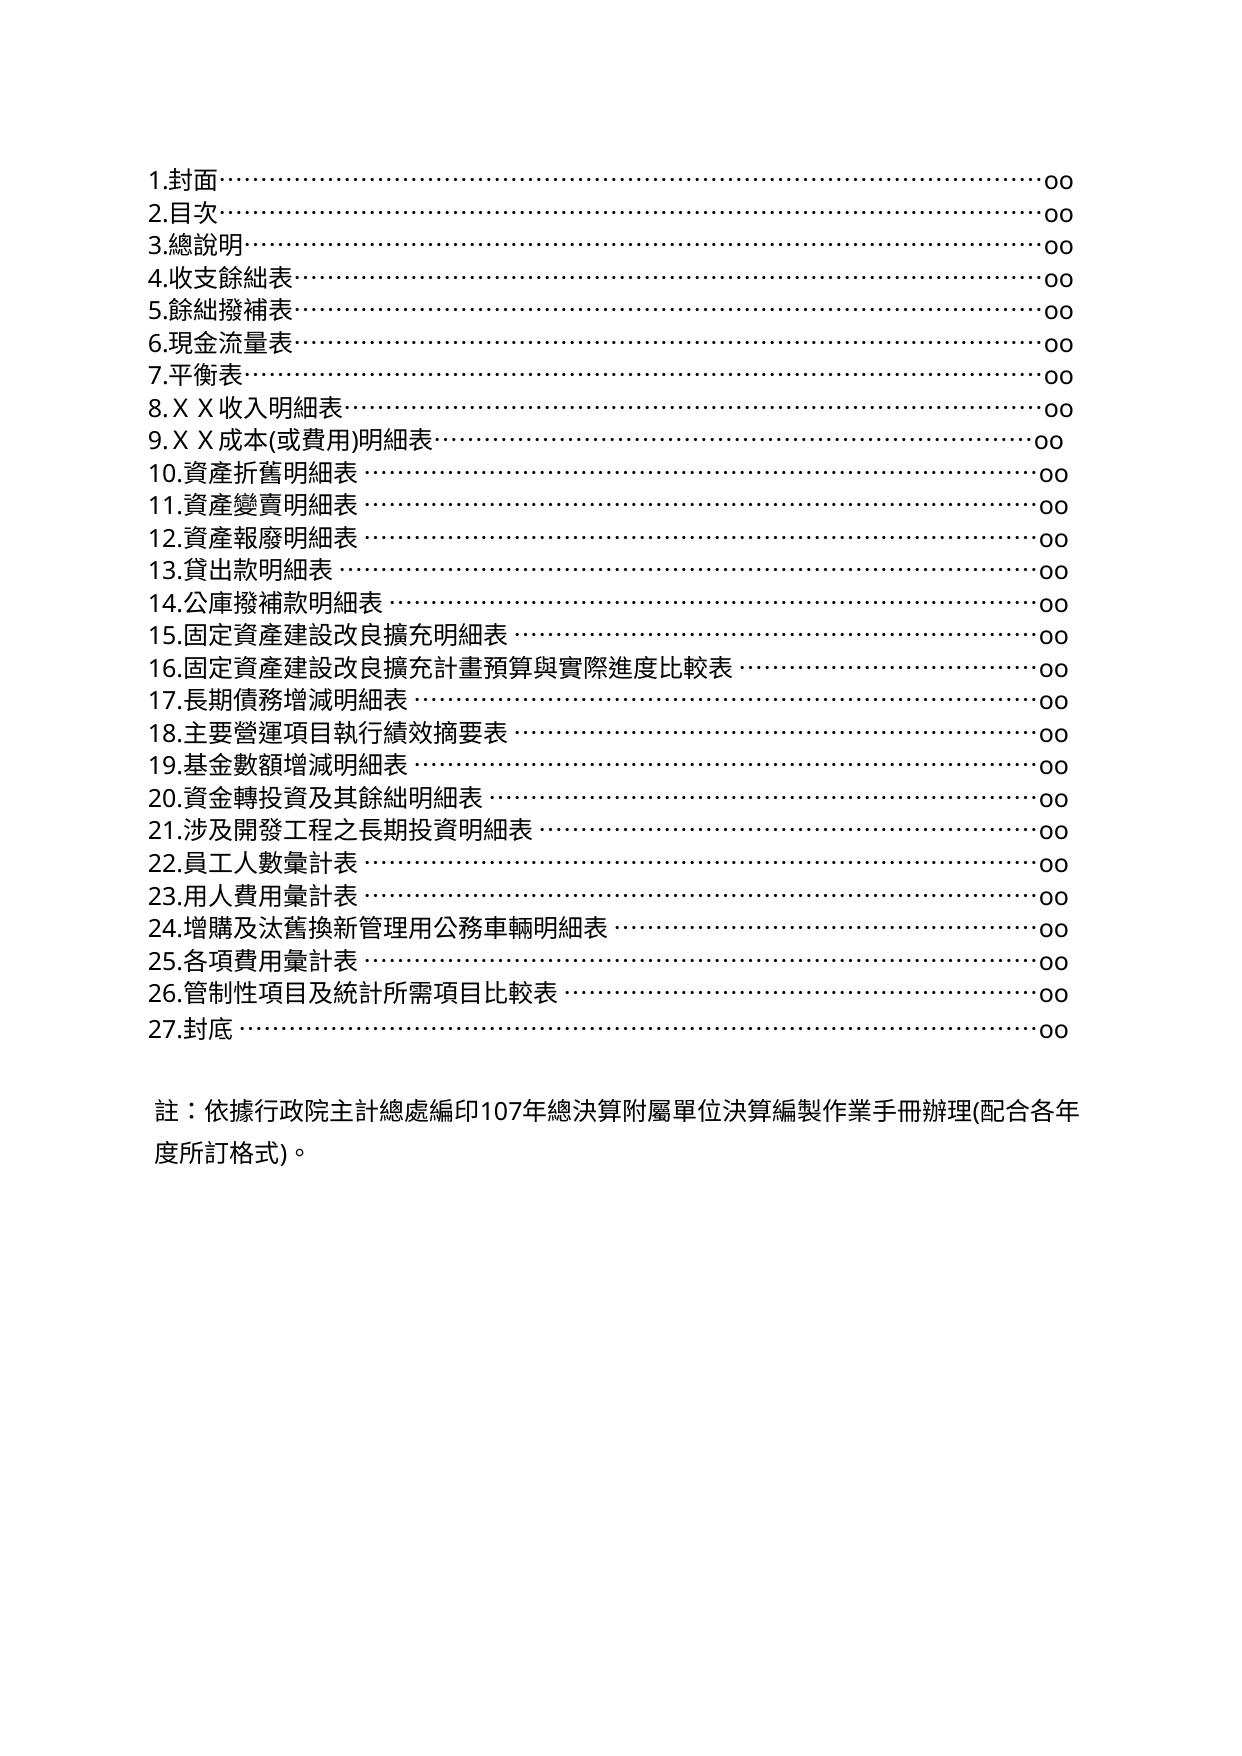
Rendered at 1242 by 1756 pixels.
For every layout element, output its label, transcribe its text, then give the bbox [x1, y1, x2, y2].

text 10.資產折舊明細表 ………………………………………………………………………oo [148, 456, 1104, 489]
text 26.管制性項目及統計所需項目比較表 …………………………………………………oo [148, 976, 1104, 1009]
text 註：依據行政院主計總處編印107年總決算附屬單位決算編製作業手冊辦理(配合各年度所訂格式)。 [154, 1091, 1104, 1170]
text 1.封面………………………………………………………………………………………oo [148, 164, 1104, 196]
text 24.增購及汰舊換新管理用公務車輛明細表 ……………………………………………oo [148, 911, 1104, 944]
text 2.目次………………………………………………………………………………………oo [148, 196, 1104, 228]
text 9.ＸＸ成本(或費用)明細表………………………………………………………………oo [148, 424, 1104, 456]
text 18.主要營運項目執行績效摘要表 ………………………………………………………oo [148, 716, 1104, 749]
text 17.長期債務增減明細表 …………………………………………………………………oo [148, 684, 1104, 716]
text 27.封底 ……………………………………………………………………………………oo [148, 1009, 1104, 1046]
text 8.ＸＸ收入明細表…………………………………………………………………………oo [148, 391, 1104, 424]
text 25.各項費用彙計表 ………………………………………………………………………oo [148, 944, 1104, 976]
text 16.固定資產建設改良擴充計畫預算與實際進度比較表 ………………………………oo [148, 651, 1104, 684]
text 22.員工人數彙計表 ………………………………………………………………………oo [148, 846, 1104, 879]
text 21.涉及開發工程之長期投資明細表 ……………………………………………………oo [148, 814, 1104, 846]
text 13.貸出款明細表 …………………………………………………………………………oo [148, 554, 1104, 586]
text 14.公庫撥補款明細表 ……………………………………………………………………oo [148, 586, 1104, 619]
text 5.餘絀撥補表………………………………………………………………………………oo [148, 293, 1104, 326]
text 15.固定資產建設改良擴充明細表 ………………………………………………………oo [148, 619, 1104, 651]
text 11.資產變賣明細表 ………………………………………………………………………oo [148, 489, 1104, 521]
text 19.基金數額增減明細表 …………………………………………………………………oo [148, 749, 1104, 781]
text 23.用人費用彙計表 ………………………………………………………………………oo [148, 879, 1104, 911]
text 7.平衡表……………………………………………………………………………………oo [148, 358, 1104, 391]
text 4.收支餘絀表………………………………………………………………………………oo [148, 261, 1104, 293]
text 20.資金轉投資及其餘絀明細表 …………………………………………………………oo [148, 781, 1104, 814]
text 3.總說明……………………………………………………………………………………oo [148, 228, 1104, 261]
text 6.現金流量表………………………………………………………………………………oo [148, 326, 1104, 358]
text 12.資產報廢明細表 ………………………………………………………………………oo [148, 521, 1104, 554]
